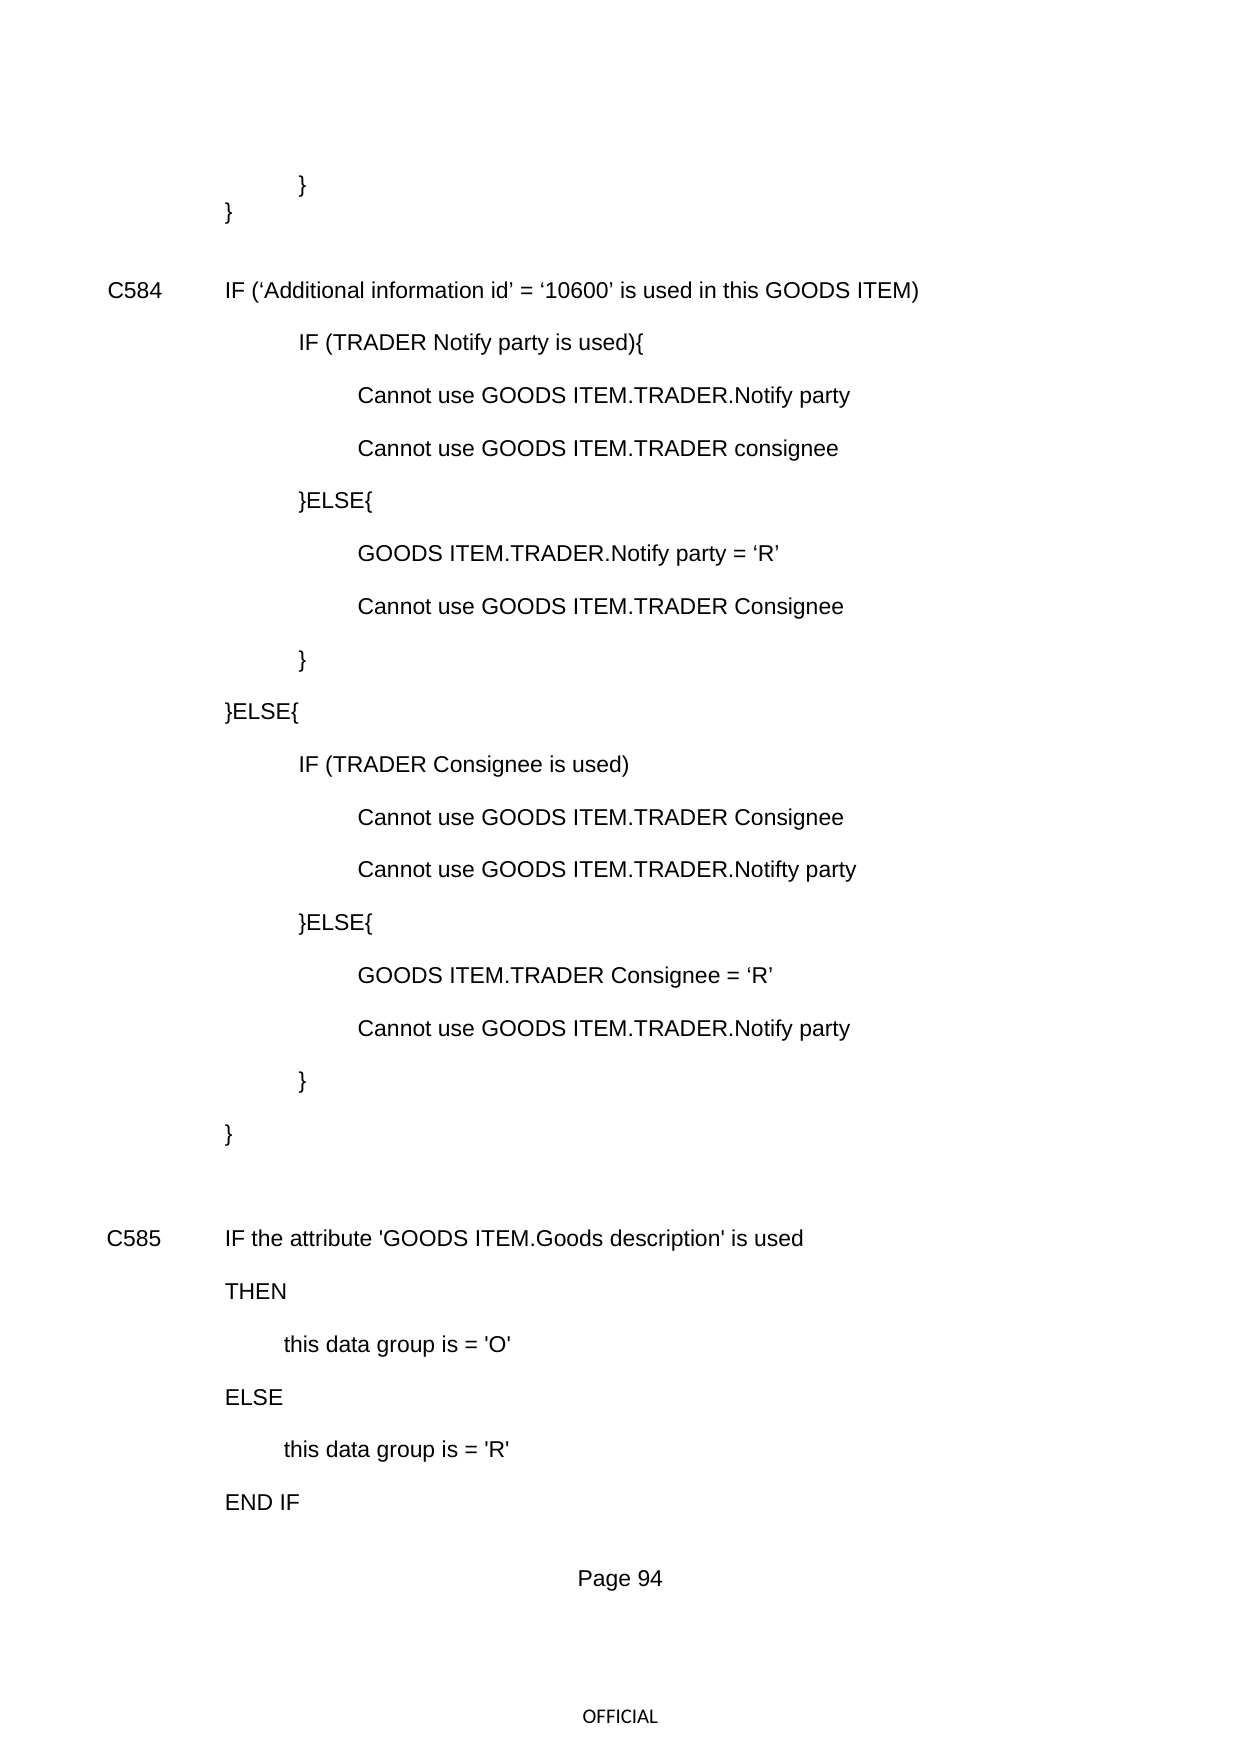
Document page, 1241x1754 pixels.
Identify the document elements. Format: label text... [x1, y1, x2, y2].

text Cannot use GOODS ITEM.TRADER Consignee [357, 804, 1134, 830]
text Cannot use GOODS ITEM.TRADER Consignee [357, 593, 1134, 619]
text } [224, 198, 1134, 224]
text THEN [224, 1278, 1134, 1304]
text GOODS ITEM.TRADER.Notify party = ‘R’ [357, 540, 1134, 567]
text END IF [224, 1489, 1134, 1515]
text IF (TRADER Consignee is used) [298, 751, 1134, 777]
text } [298, 171, 1134, 198]
text Cannot use GOODS ITEM.TRADER consignee [357, 435, 1134, 461]
text C585 IF the attribute 'GOODS ITEM.Goods description' is used [106, 1225, 1134, 1252]
text Cannot use GOODS ITEM.TRADER.Notify party [357, 382, 1134, 408]
text Cannot use GOODS ITEM.TRADER.Notifty party [357, 856, 1134, 883]
text this data group is = 'R' [283, 1436, 1134, 1463]
text }ELSE{ [224, 698, 1134, 725]
text ELSE [224, 1383, 1134, 1410]
text Cannot use GOODS ITEM.TRADER.Notify party [357, 1014, 1134, 1041]
text this data group is = 'O' [283, 1331, 1134, 1357]
text } [224, 1120, 1134, 1146]
text GOODS ITEM.TRADER Consignee = ‘R’ [357, 962, 1134, 988]
text C584 IF (‘Additional information id’ = ‘10600’ is used in this GOODS ITEM) [107, 277, 1134, 303]
text }ELSE{ [298, 909, 1134, 936]
text }ELSE{ [298, 487, 1134, 514]
text IF (TRADER Notify party is used){ [298, 329, 1134, 356]
text } [298, 646, 1134, 672]
text } [298, 1067, 1134, 1094]
